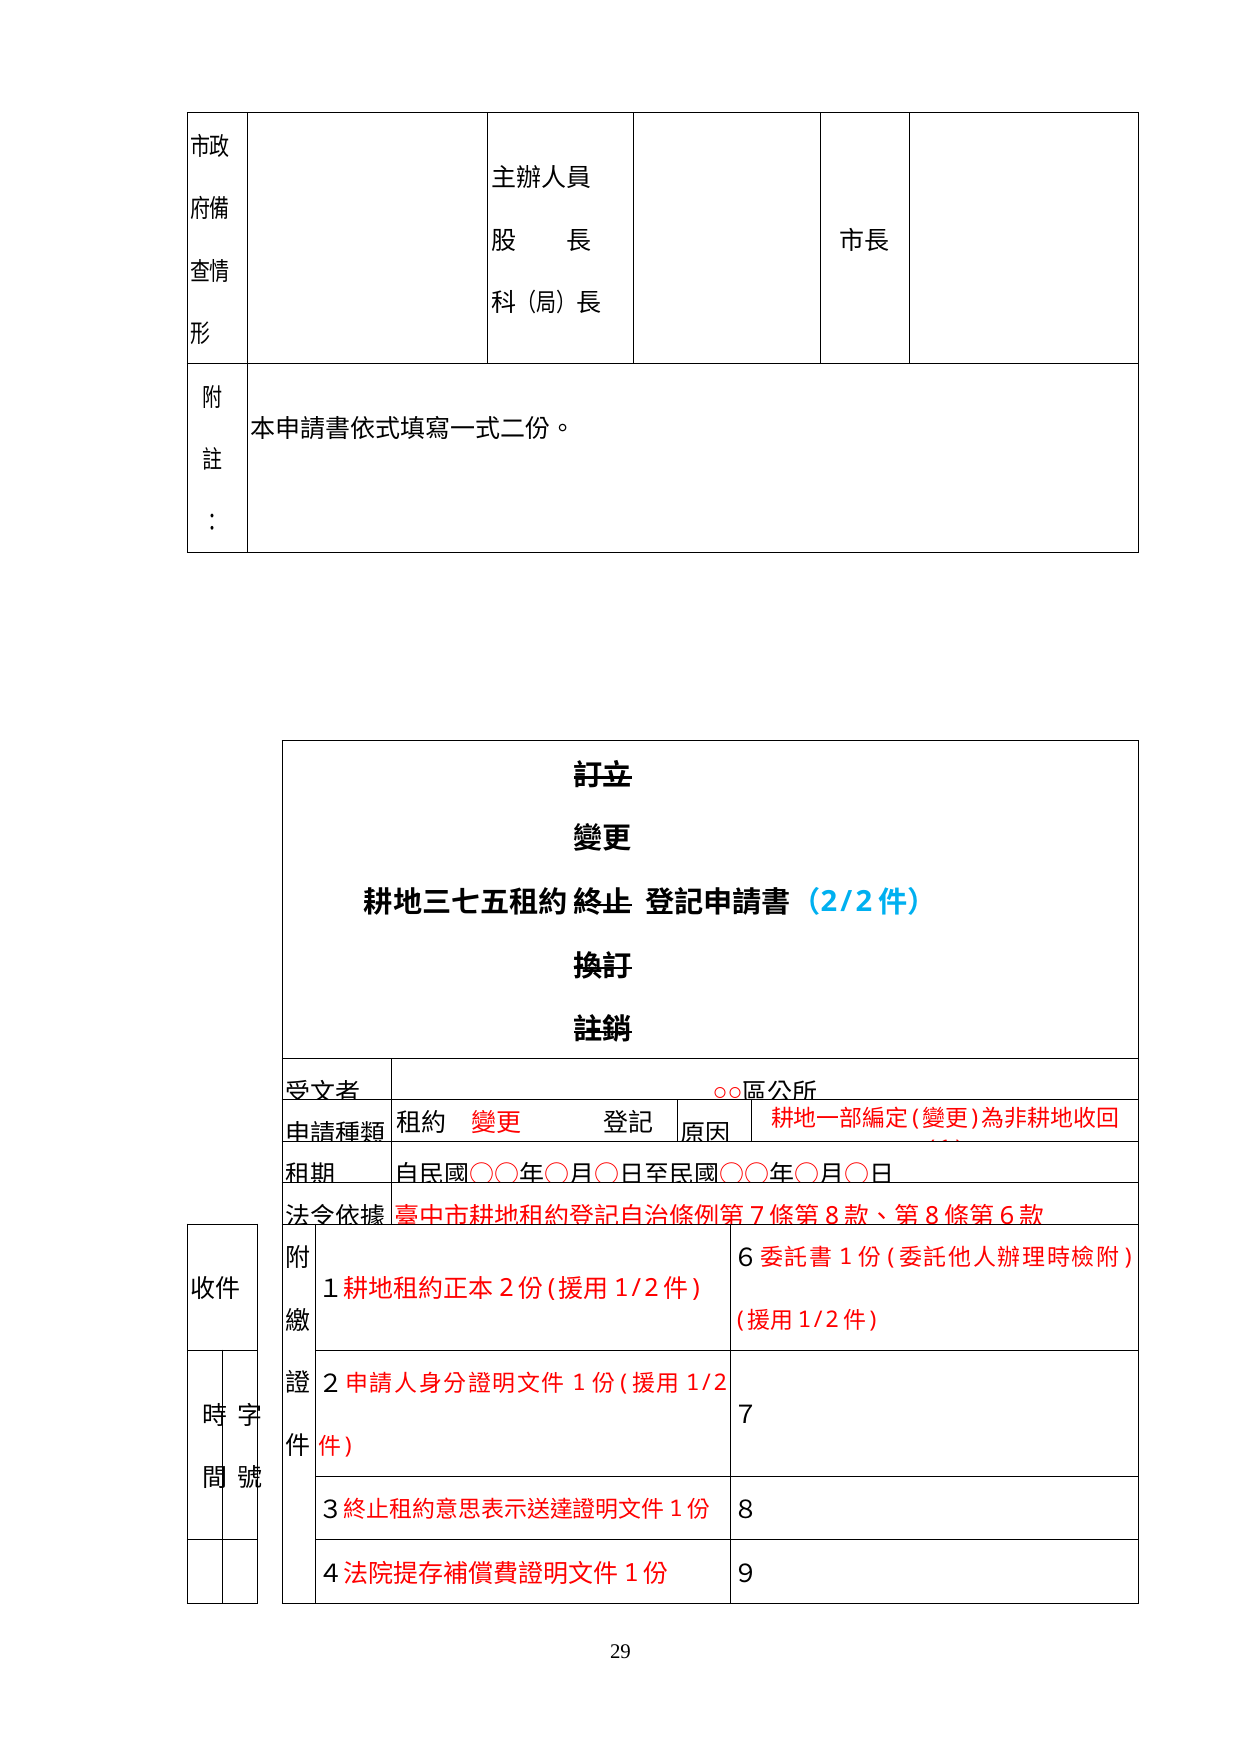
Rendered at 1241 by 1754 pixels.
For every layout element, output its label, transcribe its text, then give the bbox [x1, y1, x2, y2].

table_cell 市政府備查情形 [188, 113, 247, 363]
table_header 耕地三七五租約 [283, 741, 571, 1058]
table_cell １耕地租約正本2份(援用1/2件) [316, 1225, 730, 1349]
table_header 訂立 [571, 741, 642, 804]
table_cell 法令依據 [283, 1183, 391, 1223]
table_cell 登記 [594, 1100, 662, 1141]
table_cell [257, 804, 282, 867]
table_cell [634, 113, 820, 363]
table_cell [257, 868, 282, 931]
table_cell [257, 931, 282, 994]
table_cell [257, 1141, 282, 1182]
table_cell 註銷 [571, 995, 642, 1058]
table_cell [257, 1099, 282, 1141]
table_cell 原因 [678, 1100, 751, 1141]
table_cell ６委託書1份(委託他人辦理時檢附) (援用1/2件) [731, 1225, 1138, 1349]
table_cell 租約 變更 [392, 1100, 526, 1141]
table_cell [188, 804, 257, 867]
table_cell 變更 [571, 804, 642, 867]
table_cell [910, 113, 1138, 363]
table_cell [188, 868, 257, 931]
table_cell 耕地一部編定(變更)為非耕地收回(1) [752, 1100, 1138, 1141]
table_cell [188, 1058, 257, 1099]
table_cell ８ [731, 1477, 1138, 1539]
table_cell 時間 [188, 1351, 222, 1539]
table_cell [188, 995, 257, 1058]
table_cell [188, 1182, 257, 1223]
table_cell 受文者 [283, 1059, 391, 1099]
table_cell [188, 1141, 257, 1182]
table_cell 租期 [283, 1142, 391, 1182]
table_cell [258, 1476, 282, 1539]
table_cell 收件 [188, 1225, 257, 1349]
table_cell [188, 1099, 257, 1141]
table_cell [257, 1058, 282, 1099]
table_cell 字號 [223, 1351, 257, 1539]
table_cell 主辦人員 股 長 科（局）長 [488, 113, 633, 363]
table_cell 市長 [821, 113, 909, 363]
table_cell [662, 1100, 677, 1141]
table_cell 字第 號 [223, 1540, 257, 1603]
table_cell [258, 1539, 282, 1603]
table_cell [257, 995, 282, 1058]
table_cell [258, 1224, 282, 1349]
table_cell ９ [731, 1540, 1138, 1603]
table_cell 申請種類 [283, 1100, 391, 1141]
table_cell ２申請人身分證明文件1份(援用1/2件) [316, 1351, 730, 1476]
table_cell [257, 1182, 282, 1223]
table_cell [258, 1350, 282, 1476]
table_header [188, 740, 257, 804]
table_cell 終止 [571, 868, 642, 931]
table_cell [526, 1100, 594, 1141]
table_cell 年 月 日 時 [188, 1540, 222, 1603]
table_cell [248, 113, 487, 363]
table_cell 附註： [188, 364, 247, 552]
table_cell 臺中市耕地租約登記自治條例第7條第8款、第8條第6款 [392, 1183, 1138, 1223]
table_cell [188, 931, 257, 994]
table_cell 本申請書依式填寫一式二份。 [248, 364, 1138, 552]
table_cell ４法院提存補償費證明文件1份 [316, 1540, 730, 1603]
table_cell ７ [731, 1351, 1138, 1476]
table_cell ３終止租約意思表示送達證明文件1份 [316, 1477, 730, 1539]
table_cell 附繳證件 [283, 1225, 315, 1603]
table_cell ○○區公所 [392, 1059, 1138, 1099]
table_header [257, 740, 282, 804]
table_header 登記申請書（2/2件） [642, 741, 1138, 1058]
table_cell 換訂 [571, 931, 642, 994]
table_cell 自民國○○年○月○日至民國○○年○月○日 [392, 1142, 1138, 1182]
